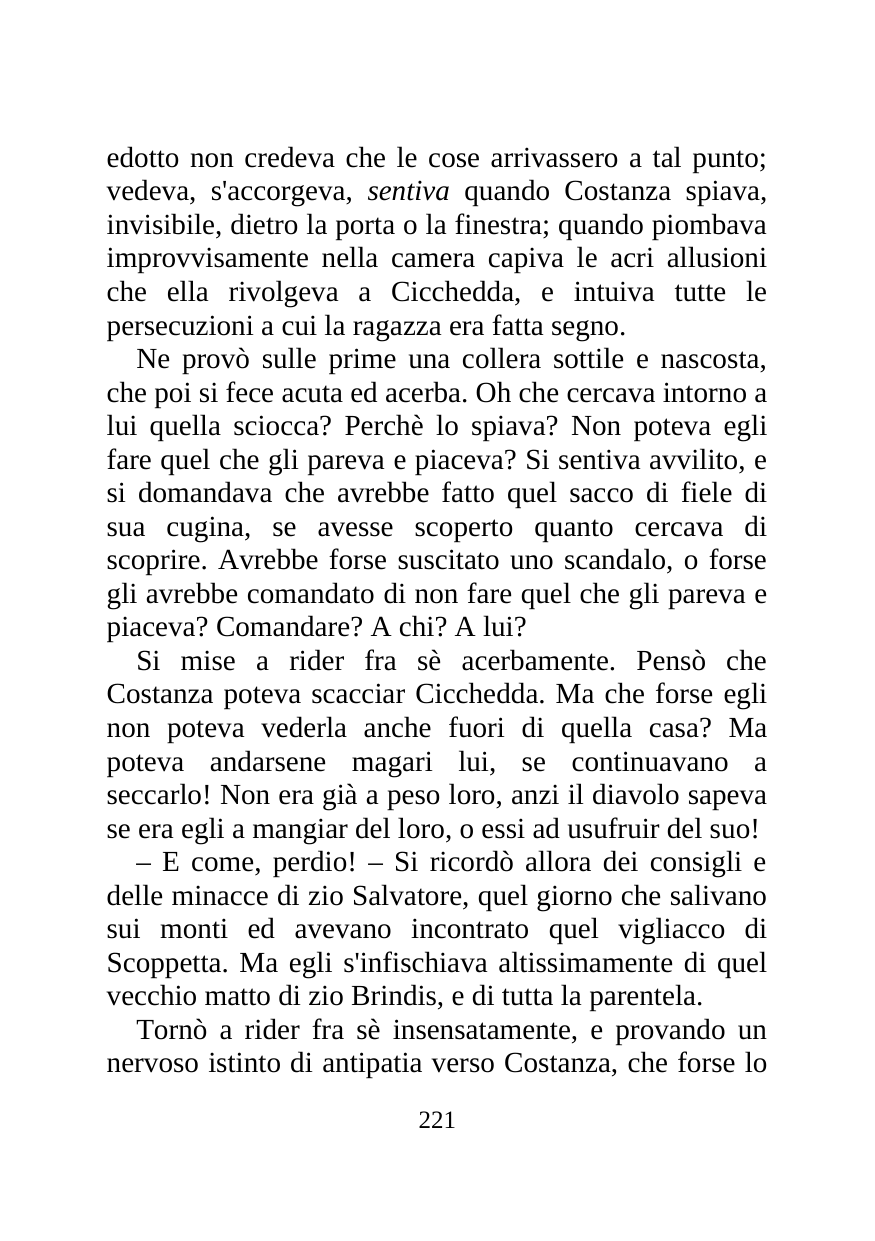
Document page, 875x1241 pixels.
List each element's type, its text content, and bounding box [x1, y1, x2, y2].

text – E come, perdio! – Si ricordò allora dei consigli e delle minacce di zio Salvatore, quel giorno che salivano sui monti ed avevano incontrato quel vigliacco di Scoppetta. Ma egli s'infischiava altissimamente di quel vecchio matto di zio Brindis, e di tutta la parentela. [106, 844, 768, 1012]
text edotto non credeva che le cose arrivassero a tal punto; vedeva, s'accorgeva, sentiva quando Costanza spiava, invisibile, dietro la porta o la finestra; quando piombava improvvisamente nella camera capiva le acri allusioni che ella rivolgeva a Cicchedda, e intuiva tutte le persecuzioni a cui la ragazza era fatta segno. [106, 140, 768, 341]
text Si mise a rider fra sè acerbamente. Pensò che Costanza poteva scacciar Cicchedda. Ma che forse egli non poteva vederla anche fuori di quella casa? Ma poteva andarsene magari lui, se continuavano a seccarlo! Non era già a peso loro, anzi il diavolo sapeva se era egli a mangiar del loro, o essi ad usufruir del suo! [106, 643, 768, 844]
text Ne provò sulle prime una collera sottile e nascosta, che poi si fece acuta ed acerba. Oh che cercava intorno a lui quella sciocca? Perchè lo spiava? Non poteva egli fare quel che gli pareva e piaceva? Si sentiva avvilito, e si domandava che avrebbe fatto quel sacco di fiele di sua cugina, se avesse scoperto quanto cercava di scoprire. Avrebbe forse suscitato uno scandalo, o forse gli avrebbe comandato di non fare quel che gli pareva e piaceva? Comandare? A chi? A lui? [106, 341, 768, 643]
text Tornò a rider fra sè insensatamente, e provando un nervoso istinto di antipatia verso Costanza, che forse lo [106, 1012, 768, 1079]
